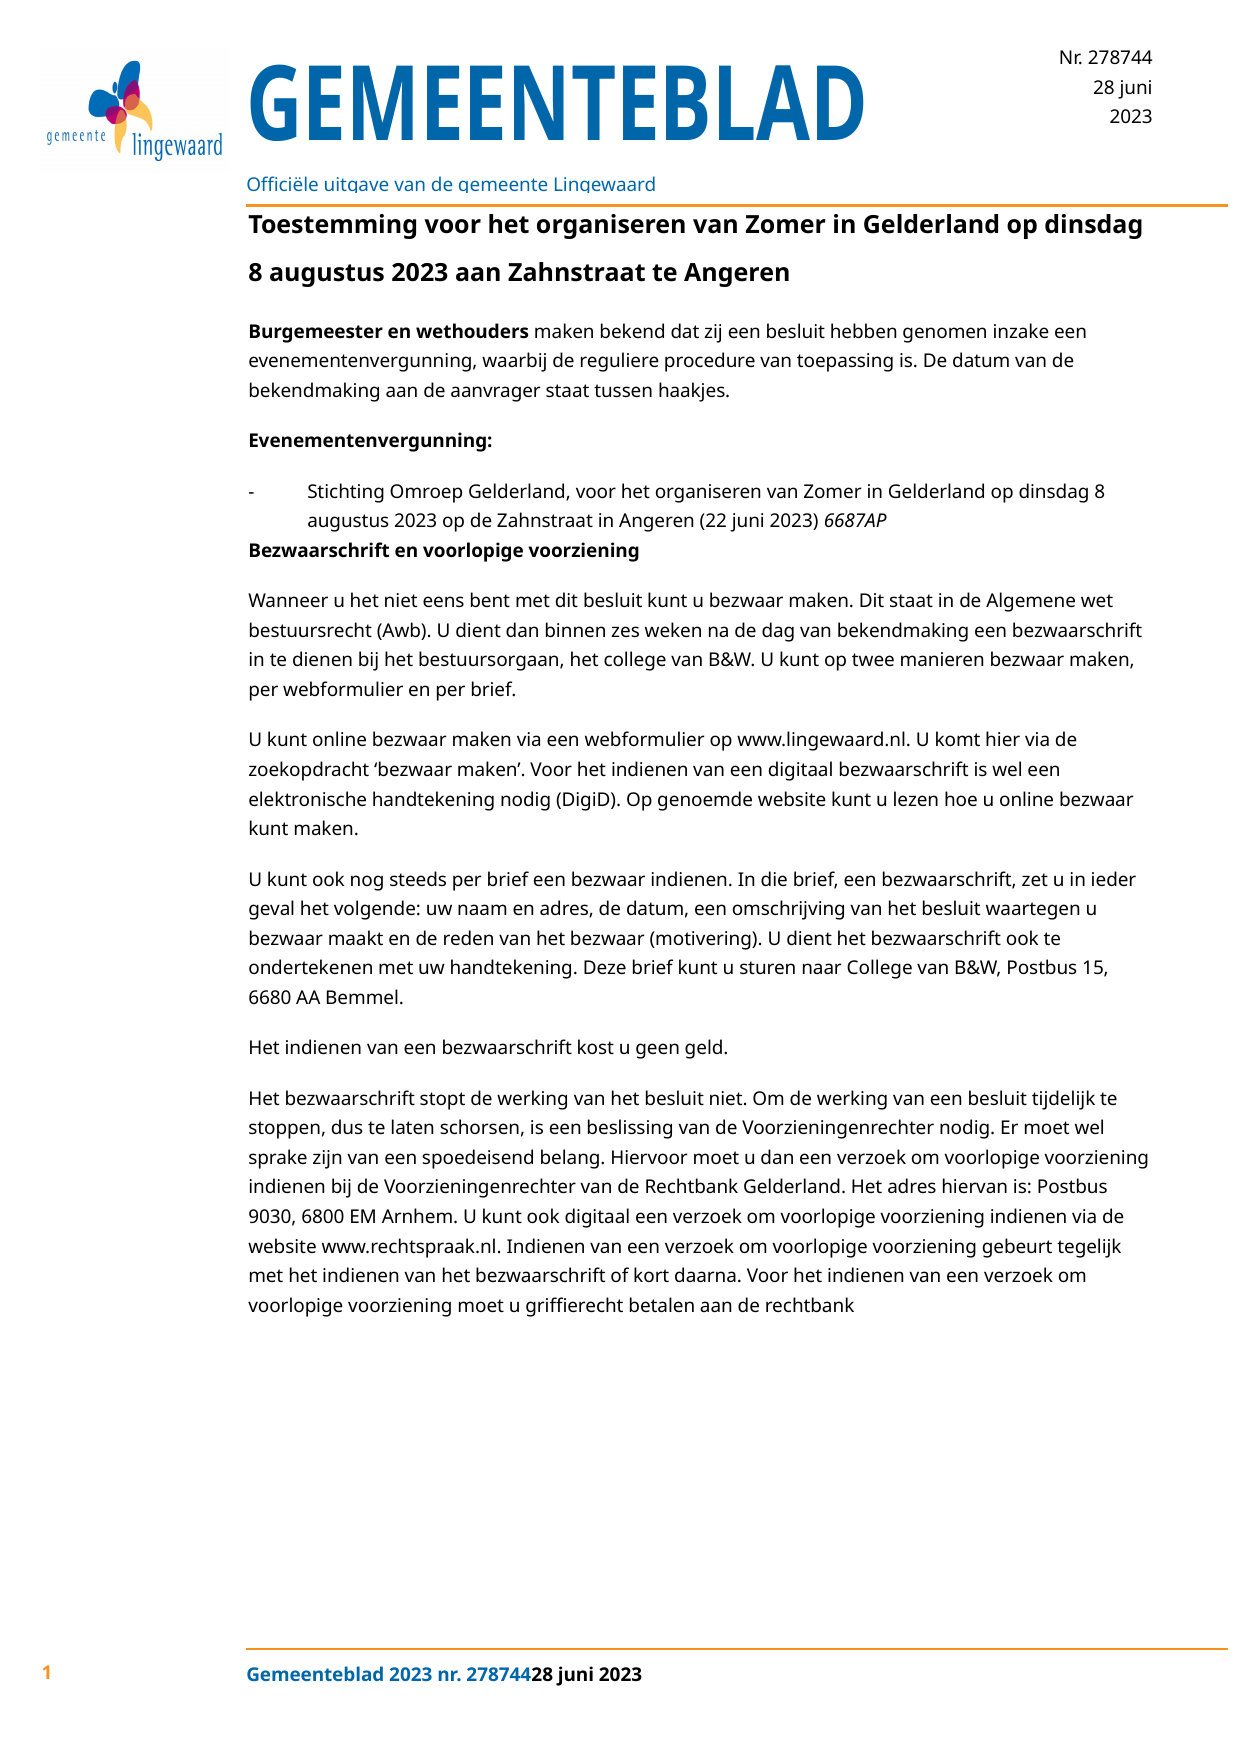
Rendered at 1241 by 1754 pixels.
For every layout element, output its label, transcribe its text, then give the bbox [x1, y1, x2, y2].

text Het indienen van een bezwaarschrift kost u geen geld. [248, 1034, 1152, 1060]
picture [41, 47, 231, 172]
text U kunt online bezwaar maken via een webformulier op www.lingewaard.nl. U komt hier via de zoekopdracht ‘bezwaar maken’. Voor het indienen van een digitaal bezwaarschrift is wel een elektronische handtekening nodig (DigiD). Op genoemde website kunt u lezen hoe u online bezwaar kunt maken. [248, 727, 1152, 841]
text Wanneer u het niet eens bent met dit besluit kunt u bezwaar maken. Dit staat in de Algemene wet bestuursrecht (Awb). U dient dan binnen zes weken na de dag van bekendmaking een bezwaarschrift in te dienen bij het bestuursorgaan, het college van B&W. U kunt op twee manieren bezwaar maken, per webformulier en per brief. [248, 587, 1152, 702]
text Burgemeester en wethouders maken bekend dat zij een besluit hebben genomen inzake een evenementenvergunning, waarbij de reguliere procedure van toepassing is. De datum van de bekendmaking aan de aanvrager staat tussen haakjes. [248, 318, 1152, 403]
text Het bezwaarschrift stopt de werking van het besluit niet. Om de werking van een besluit tijdelijk te stoppen, dus te laten schorsen, is een beslissing van de Voorzieningenrechter nodig. Er moet wel sprake zijn van een spoedeisend belang. Hiervoor moet u dan een verzoek om voorlopige voorziening indienen bij de Voorzieningenrechter van de Rechtbank Gelderland. Het adres hiervan is: Postbus 9030, 6800 EM Arnhem. U kunt ook digitaal een verzoek om voorlopige voorziening indienen via de website www.rechtspraak.nl. Indienen van een verzoek om voorlopige voorziening gebeurt tegelijk met het indienen van het bezwaarschrift of kort daarna. Voor het indienen van een verzoek om voorlopige voorziening moet u griffierecht betalen aan de rechtbank [248, 1085, 1152, 1318]
text Evenementenvergunning: [248, 427, 1152, 453]
text U kunt ook nog steeds per brief een bezwaar indienen. In die brief, een bezwaarschrift, zet u in ieder geval het volgende: uw naam en adres, de datum, een omschrijving van het besluit waartegen u bezwaar maakt en de reden van het bezwaar (motivering). U dient het bezwaarschrift ook te ondertekenen met uw handtekening. Deze brief kunt u sturen naar College van B&W, Postbus 15, 6680 AA Bemmel. [248, 866, 1152, 1010]
list Stichting Omroep Gelderland, voor het organiseren van Zomer in Gelderland op dinsdag 8 augustus 2023 op de Zahnstraat in Angeren (22 juni 2023) 6687AP [248, 478, 1152, 533]
text Bezwaarschrift en voorlopige voorziening [248, 537, 1152, 563]
text Toestemming voor het organiseren van Zomer in Gelderland op dinsdag 8 augustus 2023 aan Zahnstraat te Angeren [248, 207, 1152, 288]
